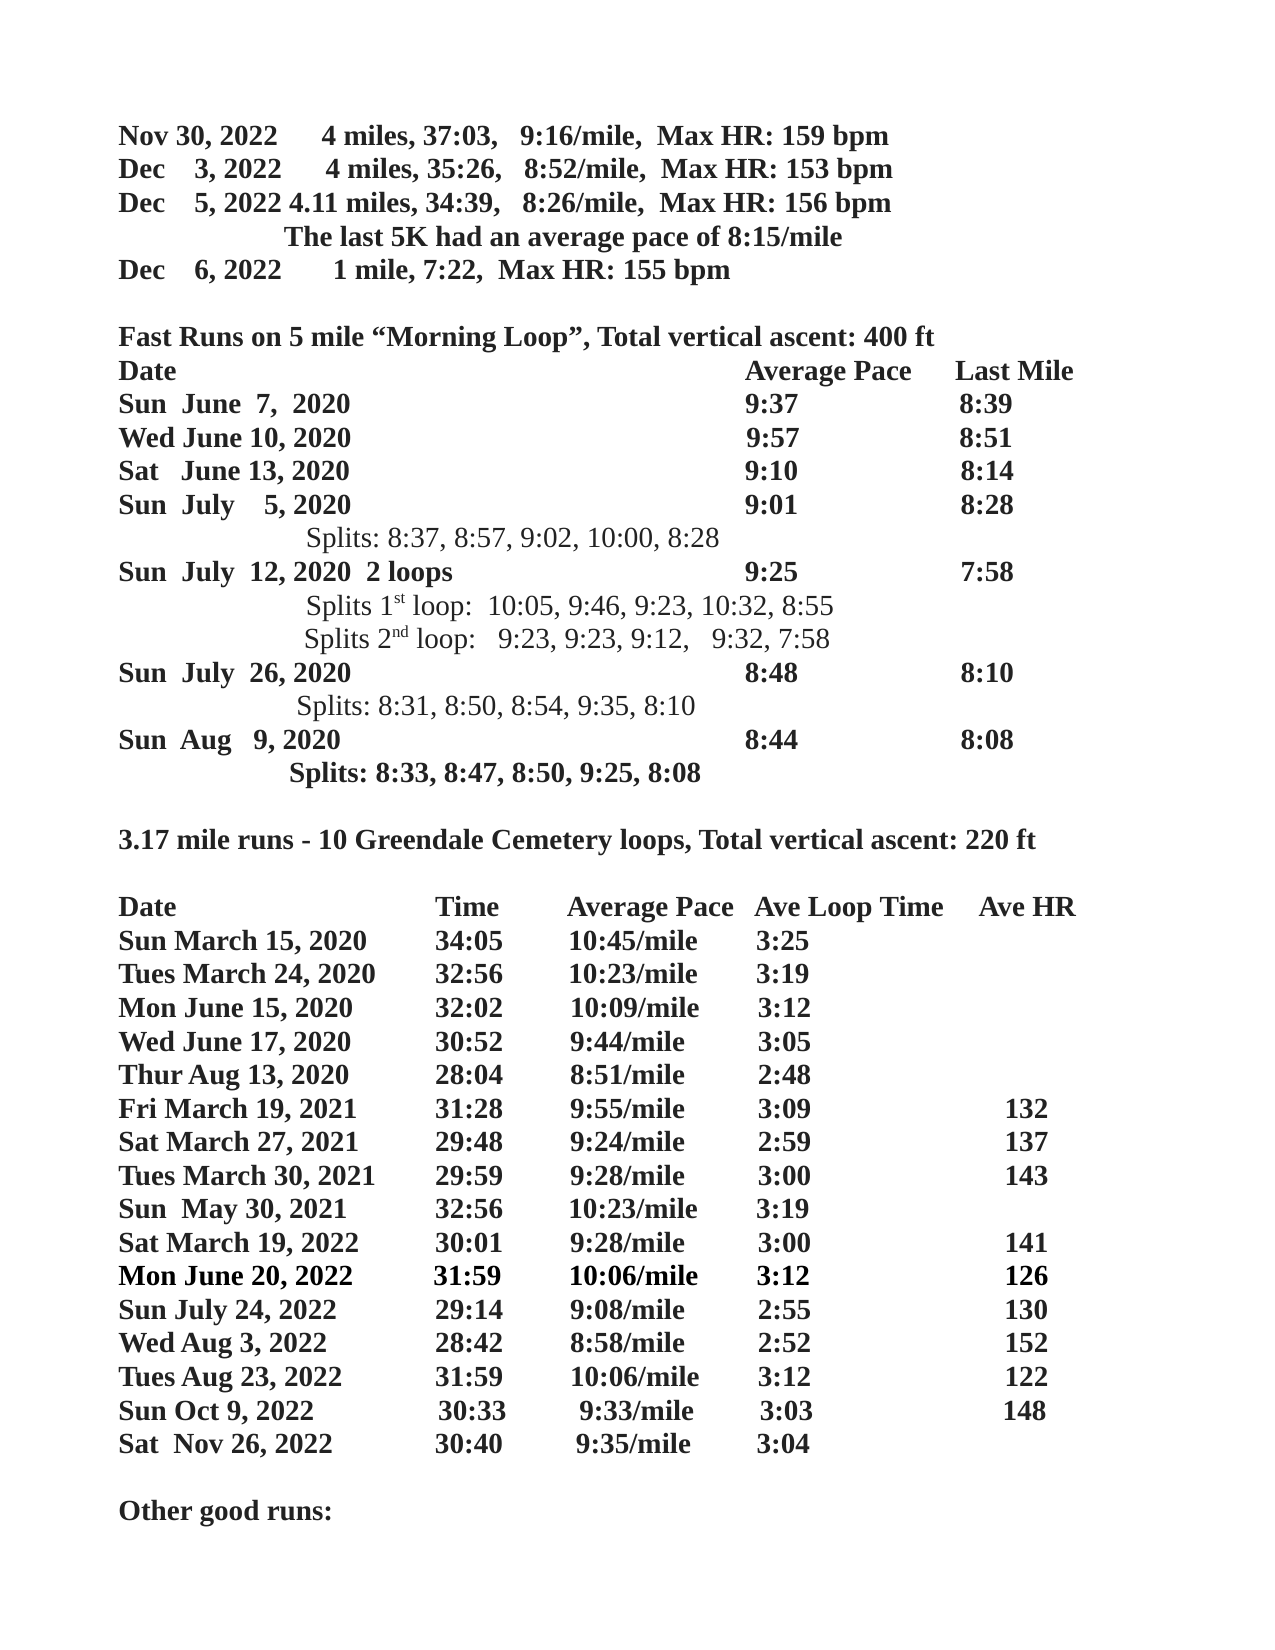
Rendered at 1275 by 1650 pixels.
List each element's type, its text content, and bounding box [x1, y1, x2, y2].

text The last 5K had an average pace of 8:15/mile [118, 219, 1161, 252]
text Sun Oct 9, 2022 30:33 9:33/mile 3:03 148 [118, 1393, 1161, 1426]
text Mon June 20, 2022 31:59 10:06/mile 3:12 126 [118, 1258, 1157, 1292]
text Sun Aug 9, 2020 8:44 8:08 Splits: 8:33, 8:47, 8:50, 9:25, 8:08 [118, 722, 1161, 789]
text Tues Aug 23, 2022 31:59 10:06/mile 3:12 122 [118, 1359, 1161, 1393]
text Dec 3, 2022 4 miles, 35:26, 8:52/mile, Max HR: 153 bpm [118, 152, 1161, 185]
text Splits 2nd loop: 9:23, 9:23, 9:12, 9:32, 7:58 [118, 621, 1161, 655]
text Sat March 27, 2021 29:48 9:24/mile 2:59 137 [118, 1124, 1161, 1158]
text Sun May 30, 2021 32:56 10:23/mile 3:19 [118, 1191, 1161, 1225]
text Tues March 24, 2020 32:56 10:23/mile 3:19 [118, 957, 1161, 990]
text Wed June 10, 2020 9:57 8:51 [118, 420, 1161, 453]
text Wed Aug 3, 2022 28:42 8:58/mile 2:52 152 [118, 1326, 1161, 1359]
text Date Time Average Pace Ave Loop Time Ave HR [118, 889, 1161, 923]
text Fast Runs on 5 mile “Morning Loop”, Total vertical ascent: 400 ft [118, 319, 1161, 353]
text Sun June 7, 2020 9:37 8:39 [118, 386, 1161, 420]
text Tues March 30, 2021 29:59 9:28/mile 3:00 143 [118, 1158, 1161, 1191]
text Thur Aug 13, 2020 28:04 8:51/mile 2:48 [118, 1057, 1161, 1091]
text Nov 30, 2022 4 miles, 37:03, 9:16/mile, Max HR: 159 bpm [118, 118, 1161, 152]
text Sat Nov 26, 2022 30:40 9:35/mile 3:04 [118, 1426, 1161, 1460]
text Sun March 15, 2020 34:05 10:45/mile 3:25 [118, 923, 1161, 957]
text Dec 5, 2022 4.11 miles, 34:39, 8:26/mile, Max HR: 156 bpm [118, 185, 1161, 219]
text Dec 6, 2022 1 mile, 7:22, Max HR: 155 bpm [118, 252, 1161, 286]
text Sat June 13, 2020 9:10 8:14 Sun July 5, 2020 9:01 8:28 Splits: 8:37, 8:57, 9:02, 10:00, 8:28 Sun July 12, 2020 2 loops 9:25 7:58 Splits 1st loop: 10:05, 9:46, 9:23, 10:32, 8:55 [118, 453, 1161, 621]
text Sun July 26, 2020 8:48 8:10 Splits: 8:31, 8:50, 8:54, 9:35, 8:10 [118, 655, 1161, 722]
text Wed June 17, 2020 30:52 9:44/mile 3:05 [118, 1024, 1161, 1057]
text Date Average Pace Last Mile [118, 353, 1161, 386]
list 3.17 mile runs - 10 Greendale Cemetery loops, Total vertical ascent: 220 ft [118, 822, 1161, 856]
text Fri March 19, 2021 31:28 9:55/mile 3:09 132 [118, 1091, 1161, 1124]
text Sun July 24, 2022 29:14 9:08/mile 2:55 130 [118, 1292, 1161, 1326]
text Other good runs: [118, 1493, 1161, 1527]
text Sat March 19, 2022 30:01 9:28/mile 3:00 141 [118, 1225, 1161, 1258]
text Mon June 15, 2020 32:02 10:09/mile 3:12 [118, 990, 1161, 1024]
